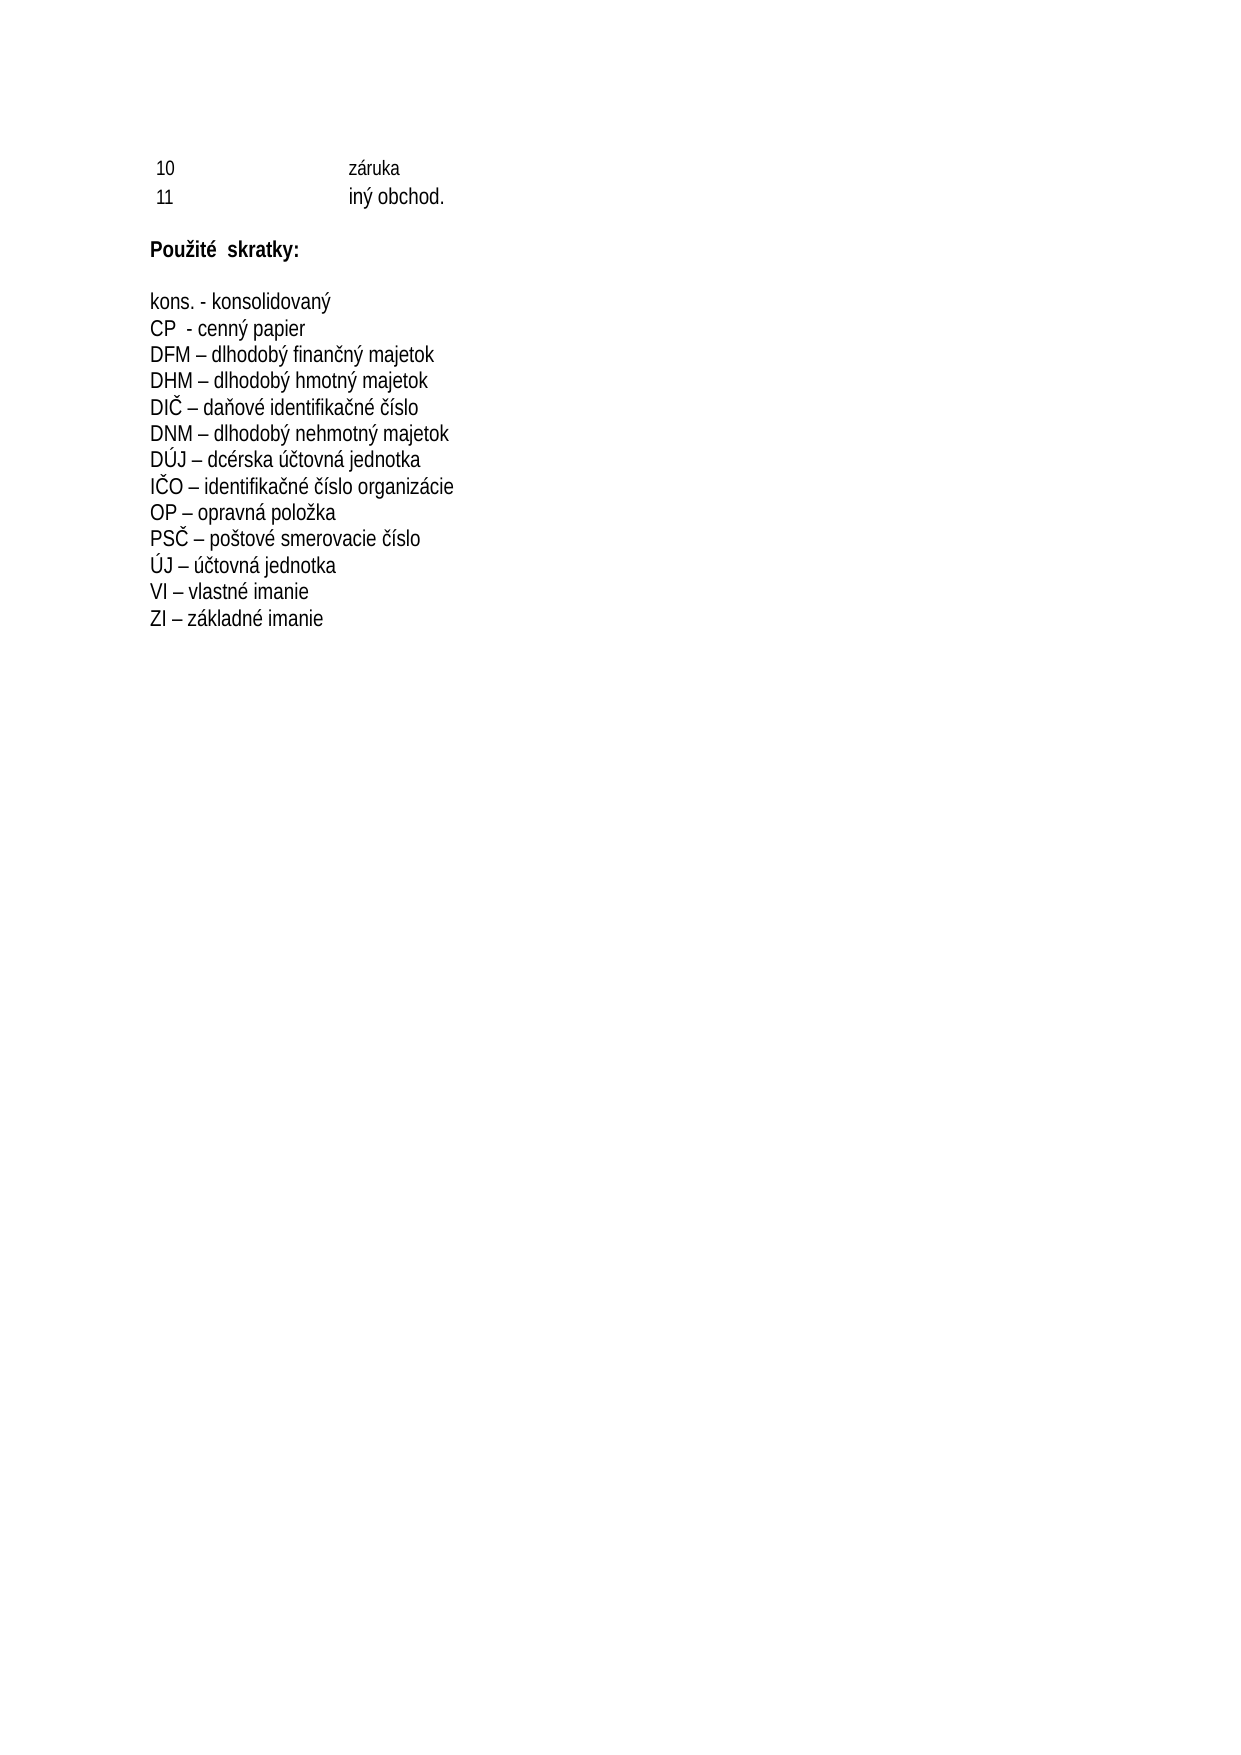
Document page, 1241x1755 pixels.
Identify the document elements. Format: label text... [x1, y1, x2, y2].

text DÚJ – dcérska účtovná jednotka [150, 446, 1090, 473]
text OP – opravná položka [150, 499, 1090, 525]
table_cell 11 [149, 180, 341, 209]
text DHM – dlhodobý hmotný majetok [150, 367, 1090, 394]
text CP - cenný papier [150, 314, 1090, 341]
table_cell záruka [341, 150, 534, 179]
text kons. - konsolidovaný [150, 288, 1090, 314]
table_cell iný obchod. [341, 180, 534, 209]
text IČO – identifikačné číslo organizácie [150, 473, 1090, 499]
text PSČ – poštové smerovacie číslo [150, 525, 1090, 552]
table_cell 10 [149, 150, 341, 179]
text VI – vlastné imanie [150, 578, 1090, 604]
text ZI – základné imanie [150, 604, 1090, 631]
text ÚJ – účtovná jednotka [150, 552, 1090, 578]
text DFM – dlhodobý finančný majetok [150, 341, 1090, 367]
text DIČ – daňové identifikačné číslo [150, 394, 1090, 420]
text Použité skratky: [150, 236, 1090, 262]
text DNM – dlhodobý nehmotný majetok [150, 420, 1090, 446]
